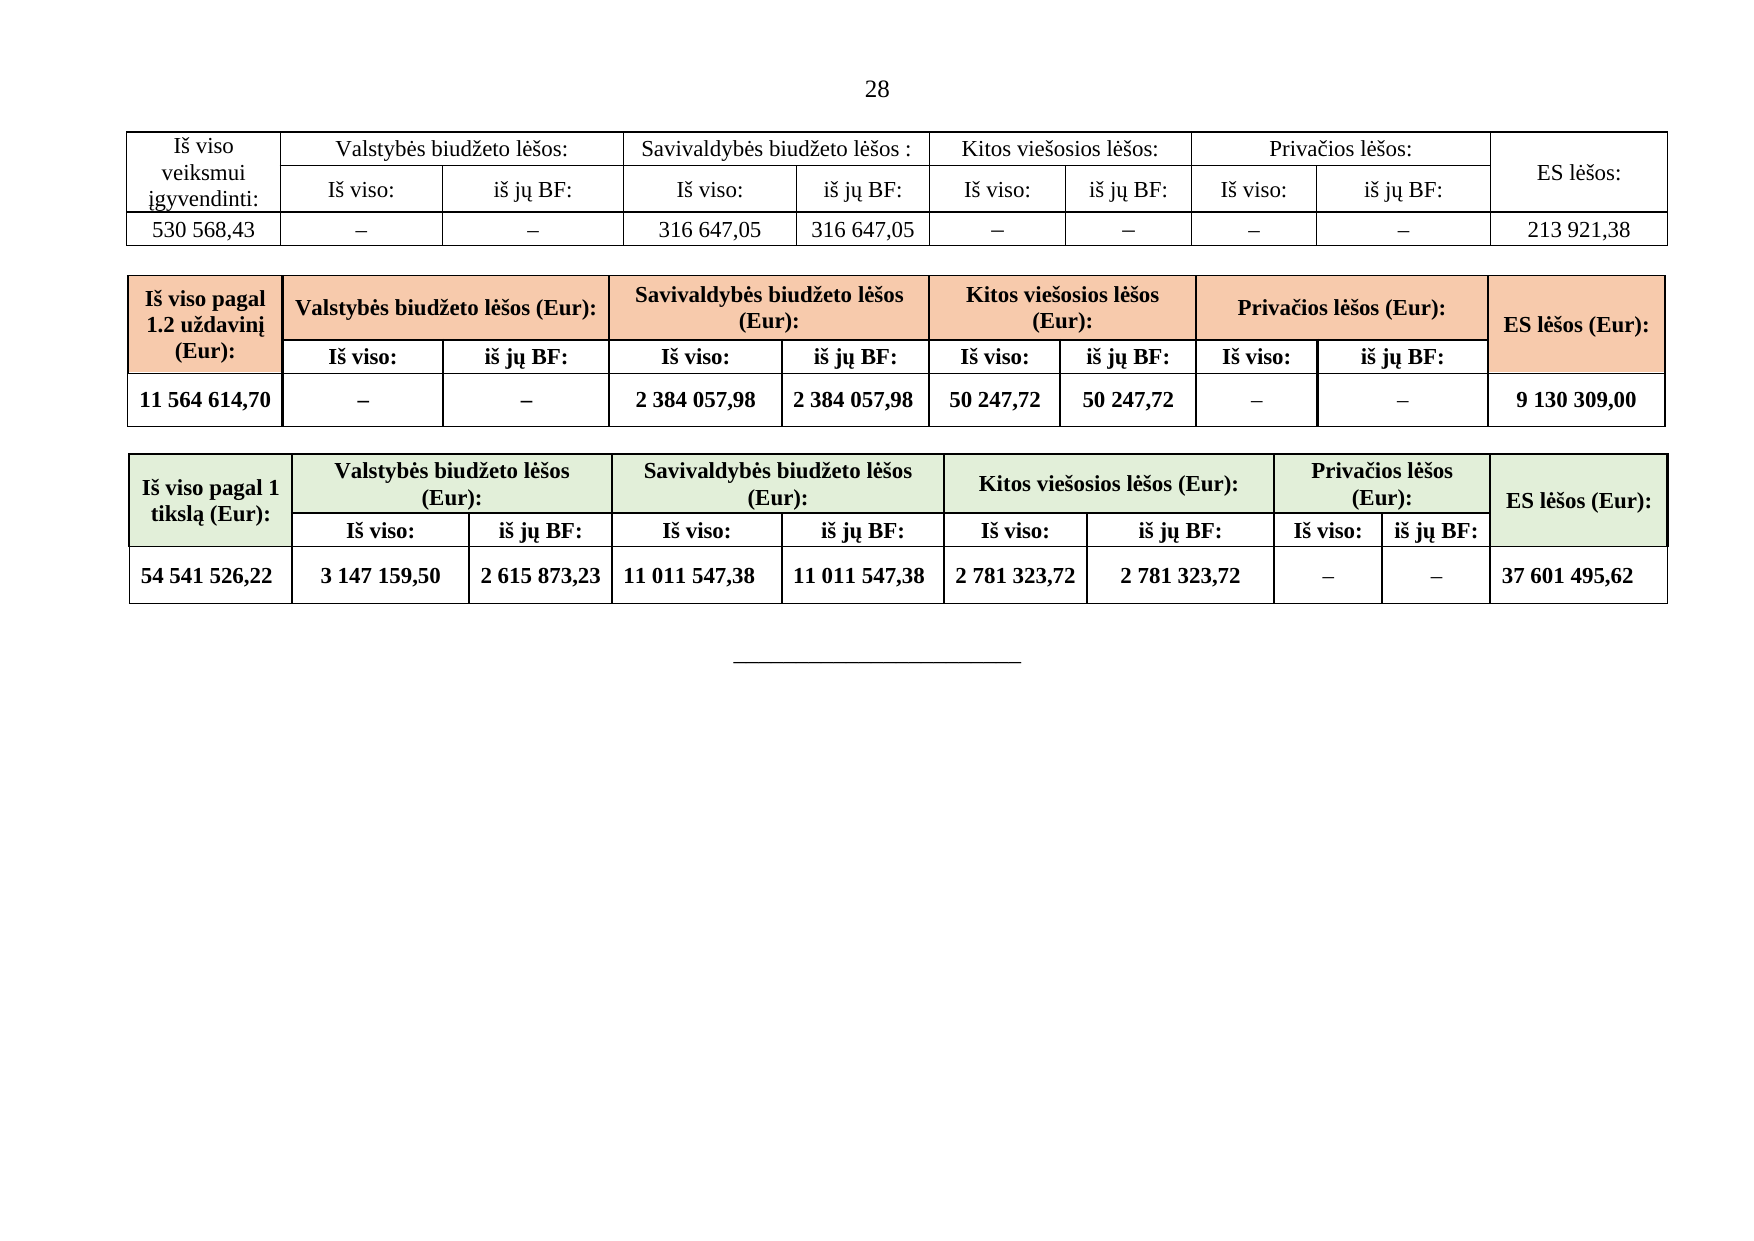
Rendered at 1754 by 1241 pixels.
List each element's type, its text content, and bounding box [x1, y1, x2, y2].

table_cell iš jų BF: [783, 341, 928, 372]
table_header Savivaldybės biudžeto lėšos (Eur): [613, 455, 943, 512]
table_cell [782, 604, 944, 637]
table_cell Valstybės biudžeto lėšos: [281, 133, 623, 165]
table_cell Savivaldybės biudžeto lėšos : [624, 133, 929, 165]
table_cell iš jų BF: [783, 514, 943, 546]
table_cell 2 781 323,72 [1088, 547, 1273, 603]
table_cell 11 011 547,38 [613, 547, 781, 603]
table_cell Iš viso: [281, 166, 442, 211]
table_cell [1087, 604, 1274, 637]
table_cell Iš viso: [624, 166, 796, 211]
table_cell iš jų BF: [1317, 166, 1490, 211]
table_cell 213 921,38 [1491, 213, 1667, 245]
table_cell Iš viso: [1275, 514, 1381, 546]
table_cell Kitos viešosios lėšos: [930, 133, 1191, 165]
table_cell Iš viso: [293, 514, 468, 546]
table_header ES lėšos (Eur): [1491, 455, 1666, 546]
table_cell Iš viso: [613, 514, 781, 546]
table_cell [292, 604, 469, 637]
table_header ES lėšos (Eur): [1489, 276, 1664, 372]
table_cell 37 601 495,62 [1491, 547, 1667, 603]
table_header Valstybės biudžeto lėšos (Eur): [284, 276, 608, 339]
table_header Privačios lėšos (Eur): [1197, 276, 1487, 339]
table_cell – [1319, 374, 1487, 426]
table_cell 3 147 159,50 [293, 547, 468, 603]
table_cell Iš viso: [284, 341, 442, 372]
table_cell Iš viso: [1192, 166, 1316, 211]
table_cell Iš viso: [930, 341, 1059, 372]
table_header Kitos viešosios lėšos (Eur): [945, 455, 1273, 512]
table_cell iš jų BF: [797, 166, 929, 211]
table_cell – [1317, 213, 1490, 245]
table_cell Iš viso veiksmui įgyvendinti: [127, 133, 280, 211]
table_cell 2 615 873,23 [470, 547, 611, 603]
table_header Savivaldybės biudžeto lėšos (Eur): [610, 276, 928, 339]
table_cell 9 130 309,00 [1489, 374, 1664, 426]
table_cell – [1066, 213, 1191, 245]
table_cell 316 647,05 [624, 213, 796, 245]
table_cell iš jų BF: [444, 341, 608, 372]
table_cell 50 247,72 [1061, 374, 1195, 426]
table_cell – [444, 374, 608, 426]
table_cell iš jų BF: [1066, 166, 1191, 211]
table_cell [1274, 604, 1382, 637]
table_cell iš jų BF: [1061, 341, 1195, 372]
table_cell – [1192, 213, 1316, 245]
table_cell 530 568,43 [127, 213, 280, 245]
table_cell 2 384 057,98 [610, 374, 781, 426]
table_cell – [443, 213, 623, 245]
table_header Valstybės biudžeto lėšos (Eur): [293, 455, 611, 512]
table_cell [469, 604, 612, 637]
table_cell 316 647,05 [797, 213, 929, 245]
table_cell – [1275, 547, 1381, 603]
table_cell ES lėšos: [1491, 133, 1667, 211]
table_cell iš jų BF: [1088, 514, 1273, 546]
table_cell – [930, 213, 1065, 245]
table_cell – [284, 374, 442, 426]
table_cell iš jų BF: [443, 166, 623, 211]
table_cell – [1383, 547, 1489, 603]
table_cell [1382, 604, 1490, 637]
table_cell 54 541 526,22 [130, 547, 291, 603]
table_cell Iš viso: [945, 514, 1086, 546]
text _______________________ [118, 637, 1636, 665]
table_cell 2 781 323,72 [945, 547, 1086, 603]
table_cell 50 247,72 [930, 374, 1059, 426]
table_cell Iš viso: [930, 166, 1065, 211]
table_cell 11 011 547,38 [783, 547, 943, 603]
table_cell [129, 604, 292, 637]
table_cell 2 384 057,98 [783, 374, 928, 426]
table_header Privačios lėšos (Eur): [1275, 455, 1489, 512]
table_cell iš jų BF: [1383, 514, 1489, 546]
table_header Iš viso pagal 1.2 uždavinį (Eur): [129, 276, 281, 372]
table_cell [1490, 604, 1667, 637]
table_cell – [1197, 374, 1316, 426]
table_cell [944, 604, 1087, 637]
table_cell iš jų BF: [470, 514, 611, 546]
table_cell Privačios lėšos: [1192, 133, 1490, 165]
table_cell Iš viso: [1197, 341, 1316, 372]
table_cell [612, 604, 782, 637]
table_cell – [281, 213, 442, 245]
table_header Kitos viešosios lėšos (Eur): [930, 276, 1195, 339]
table_cell 11 564 614,70 [128, 374, 281, 426]
table_cell iš jų BF: [1319, 341, 1487, 372]
table_cell Iš viso: [610, 341, 781, 372]
table_header Iš viso pagal 1 tikslą (Eur): [130, 455, 291, 546]
